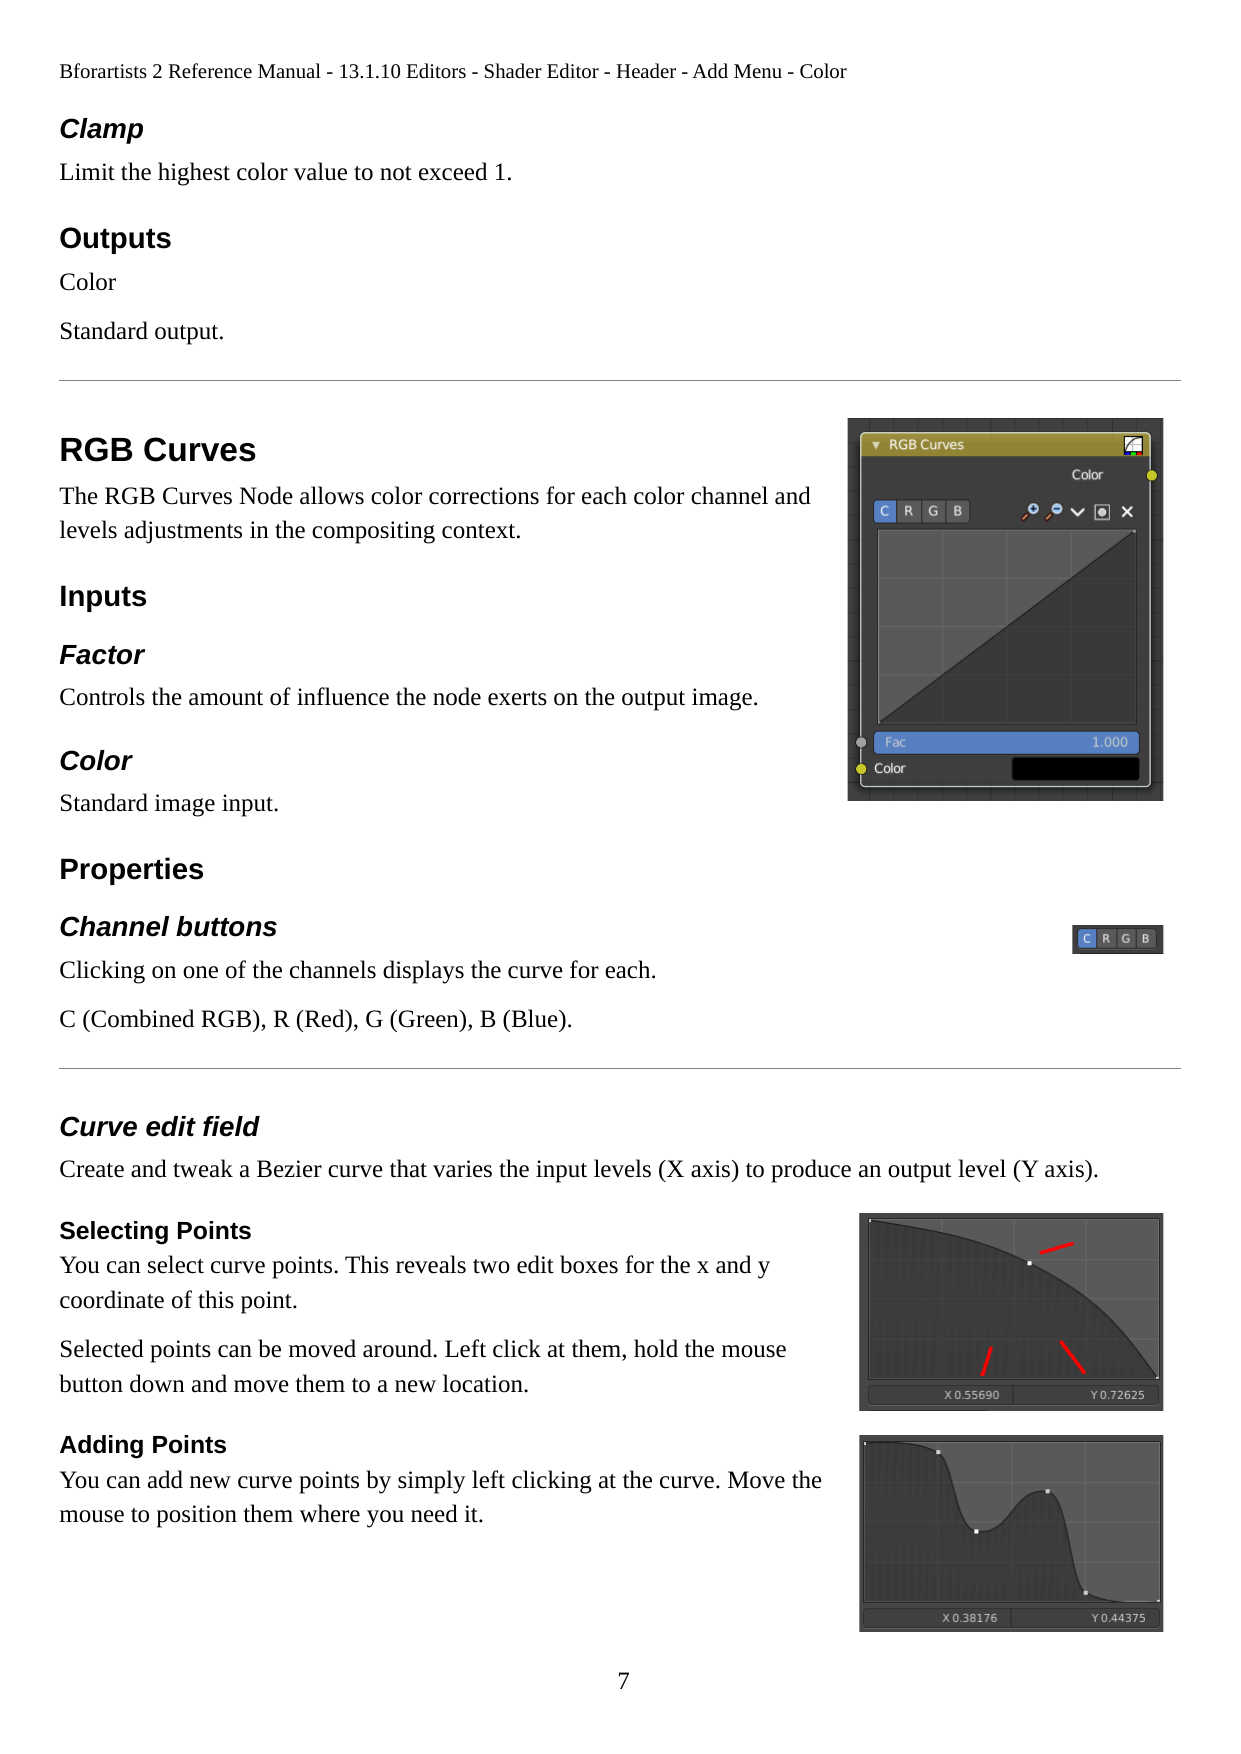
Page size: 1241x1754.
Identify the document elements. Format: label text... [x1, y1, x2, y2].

text You can select curve points. This reveals two edit boxes for the x and y coordinate of this point. [59, 1251, 859, 1314]
subtitle Selecting Points [59, 1216, 859, 1244]
subtitle Color [59, 744, 847, 776]
subtitle [1164, 430, 1181, 469]
subtitle Factor [59, 638, 847, 670]
picture [1072, 925, 1164, 954]
subtitle RGB Curves [59, 430, 847, 469]
text C (Combined RGB), R (Red), G (Green), B (Blue). [59, 1004, 1181, 1033]
subtitle Channel buttons [59, 911, 1181, 943]
text Clicking on one of the channels displays the curve for each. [59, 955, 1181, 984]
subtitle [1164, 579, 1181, 613]
subtitle Properties [59, 852, 1181, 886]
subtitle [1164, 1216, 1181, 1244]
subtitle [1164, 638, 1181, 670]
subtitle Outputs [59, 221, 1181, 254]
text Create and tweak a Bezier curve that varies the input levels (X axis) to produce an output level (Y axis). [59, 1154, 1181, 1183]
text The RGB Curves Node allows color corrections for each color channel and levels adjustments in the compositing context. [59, 481, 847, 544]
text You can add new curve points by simply left clicking at the curve. Move the mouse to position them where you need it. [59, 1465, 859, 1528]
subtitle Adding Points [59, 1430, 1181, 1459]
picture [859, 1435, 1164, 1632]
text Selected points can be moved around. Left click at them, hold the mouse button down and move them to a new location. [59, 1334, 859, 1397]
text Limit the highest color value to not exceed 1. [59, 157, 1181, 186]
text Standard output. [59, 316, 1181, 345]
text Controls the amount of influence the node exerts on the output image. [59, 682, 847, 711]
subtitle Clamp [59, 113, 1181, 144]
subtitle Inputs [59, 579, 847, 613]
picture [847, 418, 1164, 801]
subtitle Curve edit field [59, 1110, 1181, 1142]
text Standard image input. [59, 788, 1181, 817]
subtitle [1164, 744, 1181, 776]
picture [859, 1213, 1164, 1411]
text Color [59, 267, 1181, 296]
